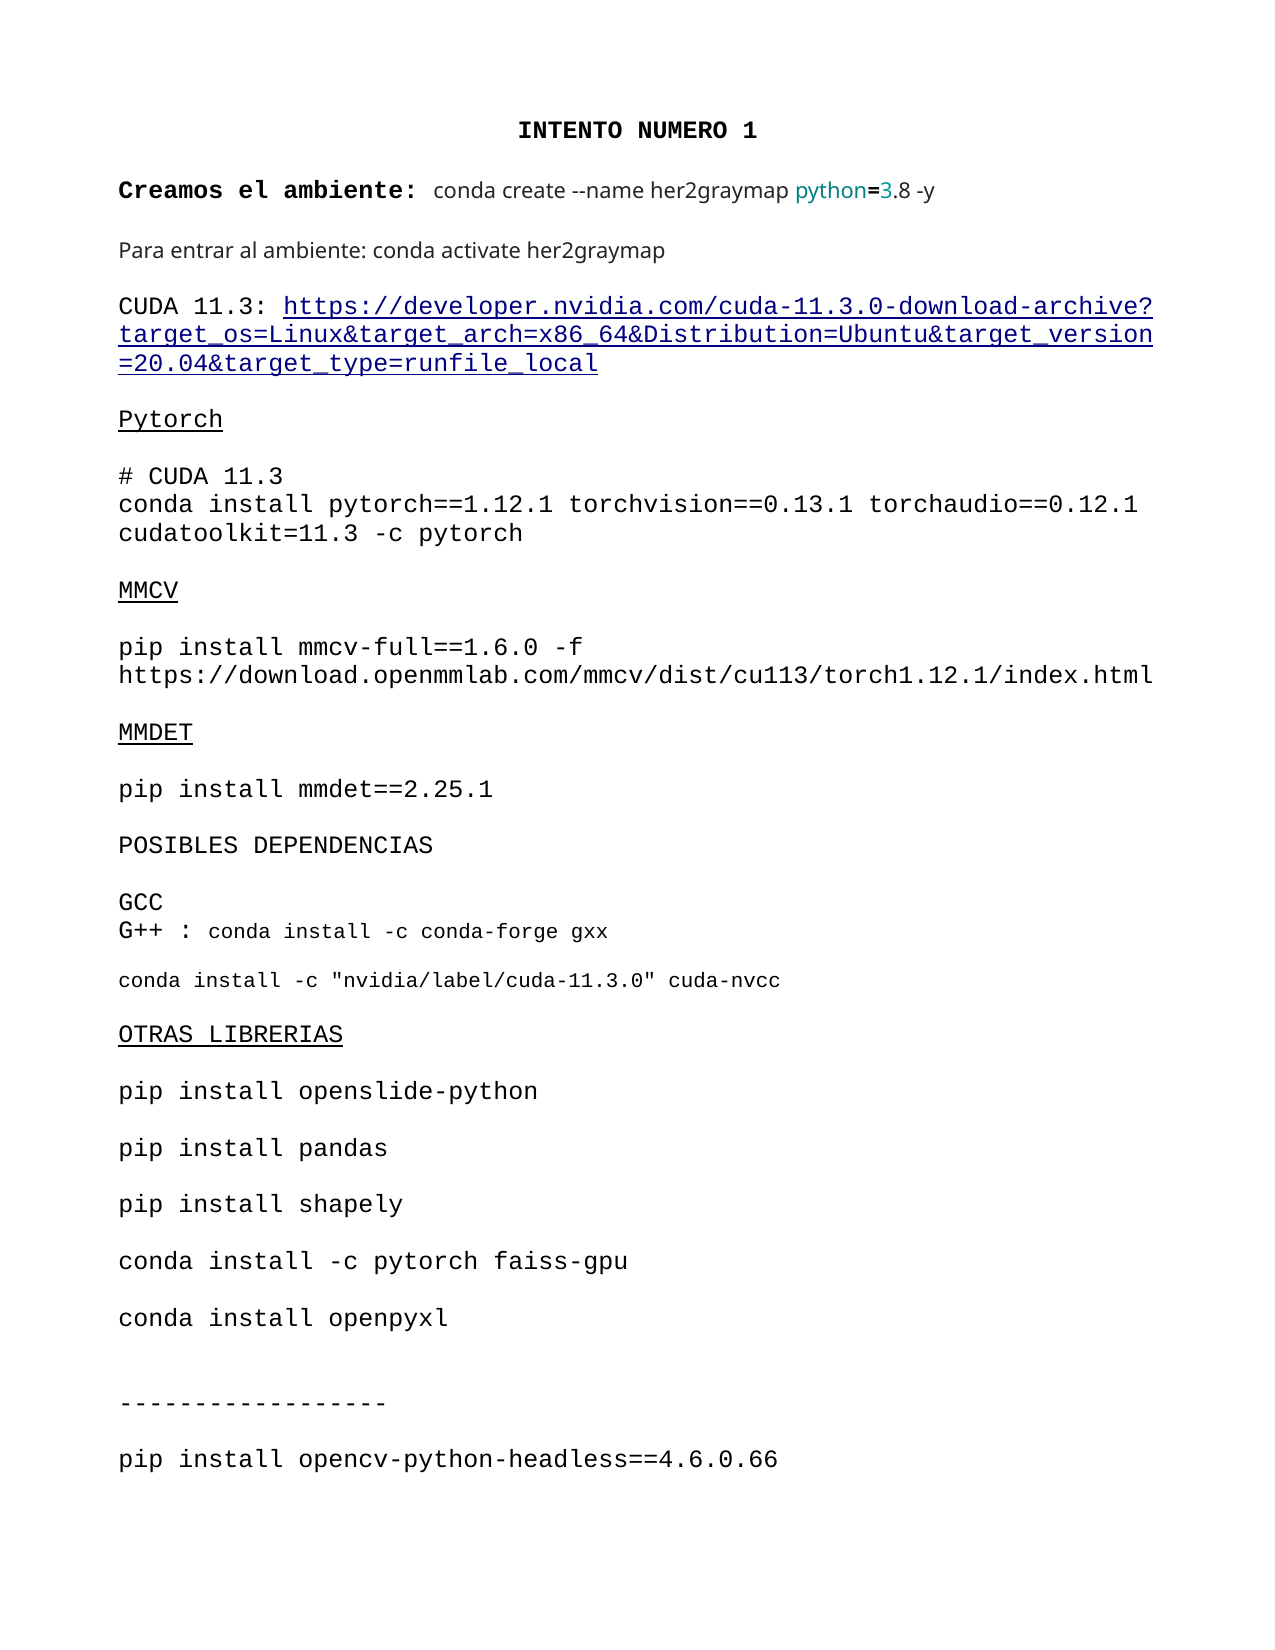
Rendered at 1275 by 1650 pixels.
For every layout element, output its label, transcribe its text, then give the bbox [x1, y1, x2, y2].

text OTRAS LIBRERIAS [118, 1022, 1157, 1050]
text # CUDA 11.3 [118, 464, 1157, 492]
text Pytorch [118, 407, 1157, 435]
text pip install shapely [118, 1192, 1157, 1220]
text MMCV [118, 578, 1157, 606]
text conda install -c "nvidia/label/cuda-11.3.0" cuda-nvcc [118, 970, 1157, 994]
text pip install pandas [118, 1135, 1157, 1164]
text MMDET [118, 720, 1157, 748]
text conda install pytorch==1.12.1 torchvision==0.13.1 torchaudio==0.12.1 cudatoolkit=11.3 -c pytorch [118, 492, 1157, 549]
text pip install mmdet==2.25.1 [118, 776, 1157, 805]
text Para entrar al ambiente: conda activate her2graymap [118, 236, 1157, 265]
text pip install opencv-python-headless==4.6.0.66 [118, 1447, 1157, 1475]
text conda install -c pytorch faiss-gpu [118, 1249, 1157, 1277]
text POSIBLES DEPENDENCIAS [118, 833, 1157, 861]
text conda install openpyxl [118, 1305, 1157, 1334]
text ------------------ [118, 1390, 1157, 1419]
text CUDA 11.3: https://developer.nvidia.com/cuda-11.3.0-download-archive?target_os=Linux&target_arch=x86_64&Distribution=Ubuntu&target_version=20.04&target_type=runfile_local [118, 294, 1157, 379]
text pip install openslide-python [118, 1079, 1157, 1107]
text pip install mmcv-full==1.6.0 -f https://download.openmmlab.com/mmcv/dist/cu113/torch1.12.1/index.html [118, 635, 1157, 691]
text G++ : conda install -c conda-forge gxx [118, 918, 1157, 946]
text GCC [118, 890, 1157, 918]
text INTENTO NUMERO 1 [118, 118, 1157, 146]
text Creamos el ambiente: conda create --name her2graymap python=3.8 -y [118, 175, 1157, 206]
